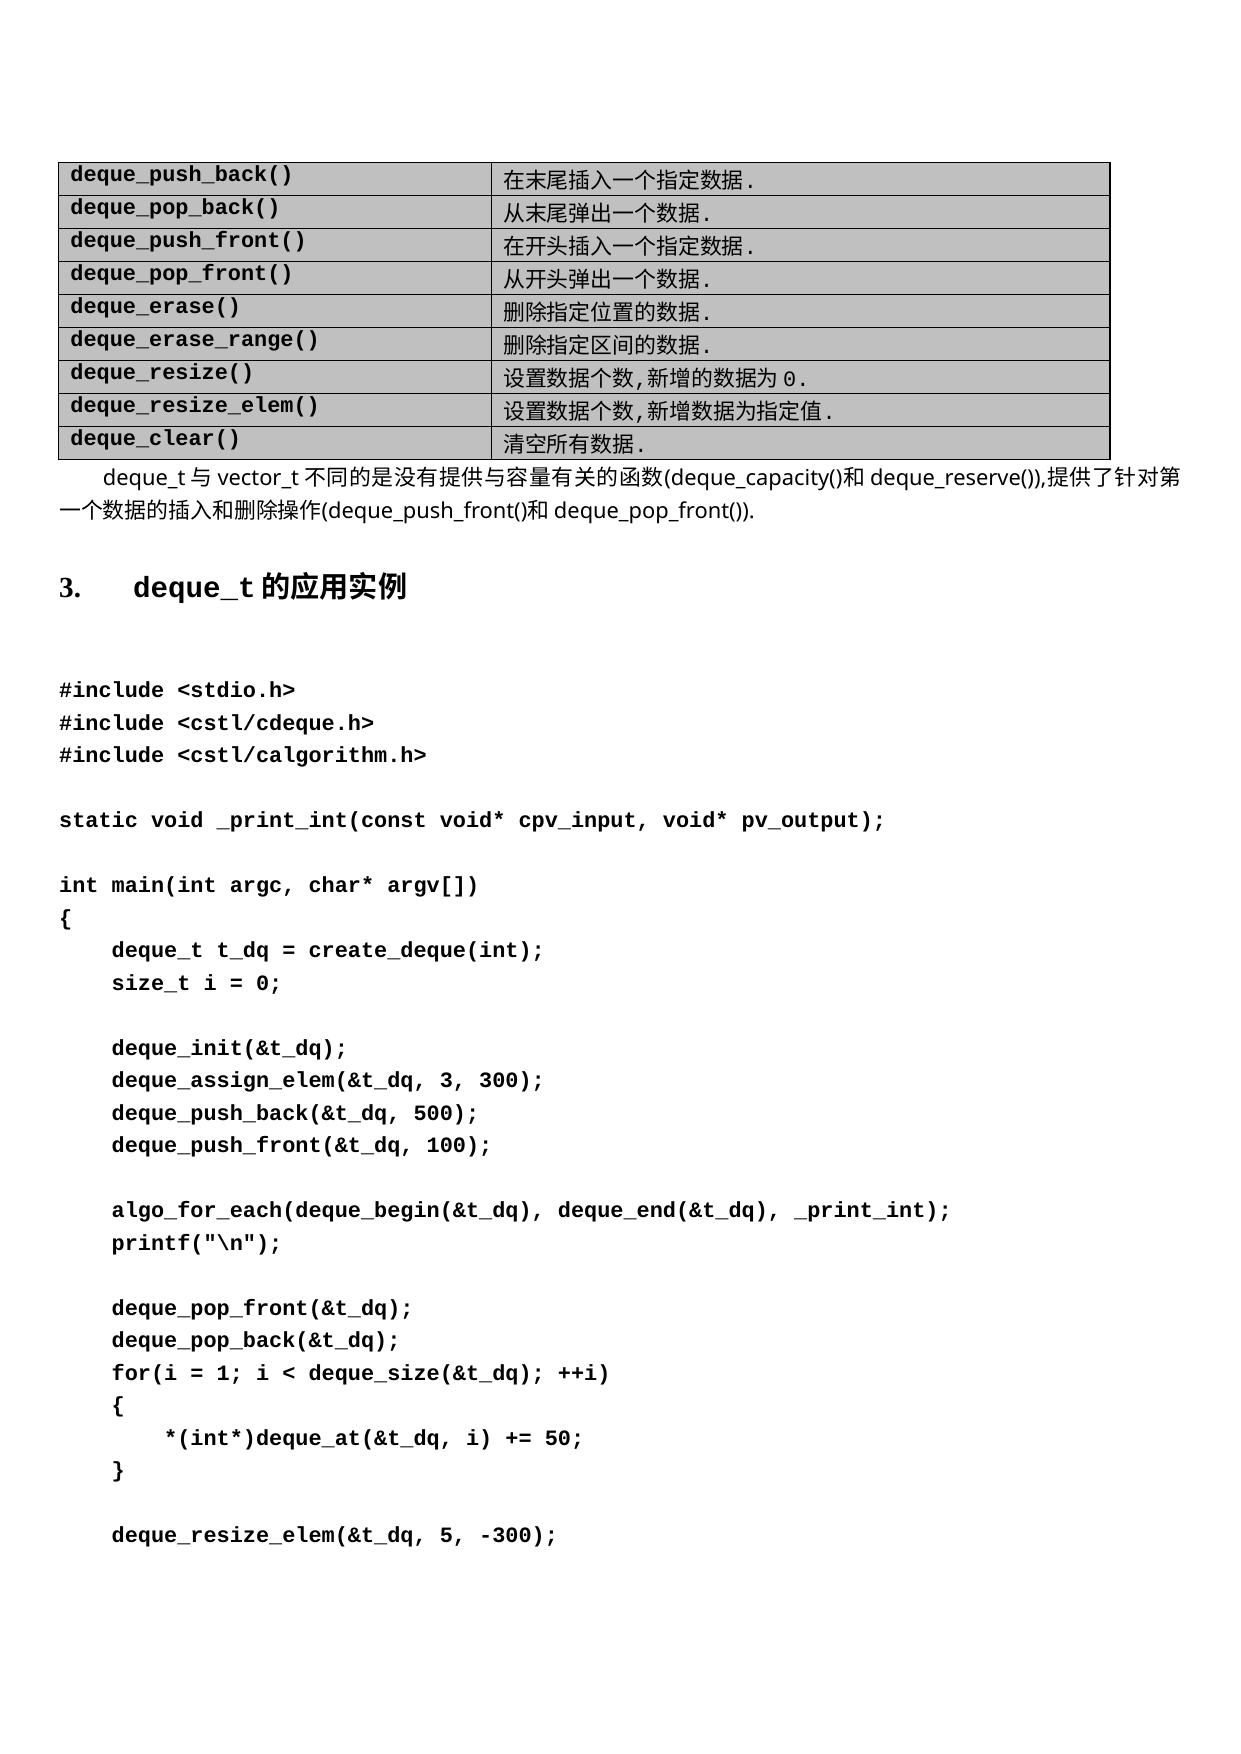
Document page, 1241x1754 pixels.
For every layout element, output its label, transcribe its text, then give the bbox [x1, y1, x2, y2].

table_cell deque_resize() [59, 361, 491, 393]
text } [59, 1455, 1181, 1488]
table_cell 清空所有数据. [492, 427, 1109, 459]
text static void _print_int(const void* cpv_input, void* pv_output); [59, 805, 1181, 838]
text deque_push_back(&t_dq, 500); [59, 1098, 1181, 1130]
table_cell 从开头弹出一个数据. [492, 262, 1109, 294]
text { [59, 1390, 1181, 1423]
text size_t i = 0; [59, 968, 1181, 1000]
table_cell 删除指定位置的数据. [492, 295, 1109, 327]
table_cell 删除指定区间的数据. [492, 328, 1109, 360]
text for(i = 1; i < deque_size(&t_dq); ++i) [59, 1358, 1181, 1390]
text deque_resize_elem(&t_dq, 5, -300); [59, 1520, 1181, 1553]
table_cell deque_pop_back() [59, 196, 491, 228]
text deque_pop_back(&t_dq); [59, 1325, 1181, 1358]
table_cell deque_resize_elem() [59, 394, 491, 426]
text { [59, 903, 1181, 935]
table_cell deque_push_back() [59, 163, 491, 195]
table_cell 设置数据个数,新增的数据为0. [492, 361, 1109, 393]
table_cell deque_pop_front() [59, 262, 491, 294]
table_cell 在末尾插入一个指定数据. [492, 163, 1109, 195]
text #include <stdio.h> [59, 675, 1181, 708]
text deque_push_front(&t_dq, 100); [59, 1130, 1181, 1163]
table_cell deque_erase() [59, 295, 491, 327]
text algo_for_each(deque_begin(&t_dq), deque_end(&t_dq), _print_int); [59, 1195, 1181, 1228]
table_cell deque_clear() [59, 427, 491, 459]
table_cell 从末尾弹出一个数据. [492, 196, 1109, 228]
text deque_init(&t_dq); [59, 1033, 1181, 1065]
table_cell 设置数据个数,新增数据为指定值. [492, 394, 1109, 426]
text deque_assign_elem(&t_dq, 3, 300); [59, 1065, 1181, 1098]
table_cell deque_push_front() [59, 229, 491, 261]
text deque_t t_dq = create_deque(int); [59, 935, 1181, 968]
text printf("\n"); [59, 1228, 1181, 1260]
table_cell 在开头插入一个指定数据. [492, 229, 1109, 261]
text deque_t与vector_t不同的是没有提供与容量有关的函数(deque_capacity()和deque_reserve()),提供了针对第一个数据的插入和删除操作(deque_push_front()和deque_pop_front()). [59, 460, 1181, 525]
text #include <cstl/cdeque.h> [59, 708, 1181, 740]
text *(int*)deque_at(&t_dq, i) += 50; [59, 1423, 1181, 1455]
table_cell deque_erase_range() [59, 328, 491, 360]
text #include <cstl/calgorithm.h> [59, 740, 1181, 773]
text int main(int argc, char* argv[]) [59, 870, 1181, 903]
subtitle deque_t的应用实例 [59, 552, 1181, 617]
text deque_pop_front(&t_dq); [59, 1293, 1181, 1325]
